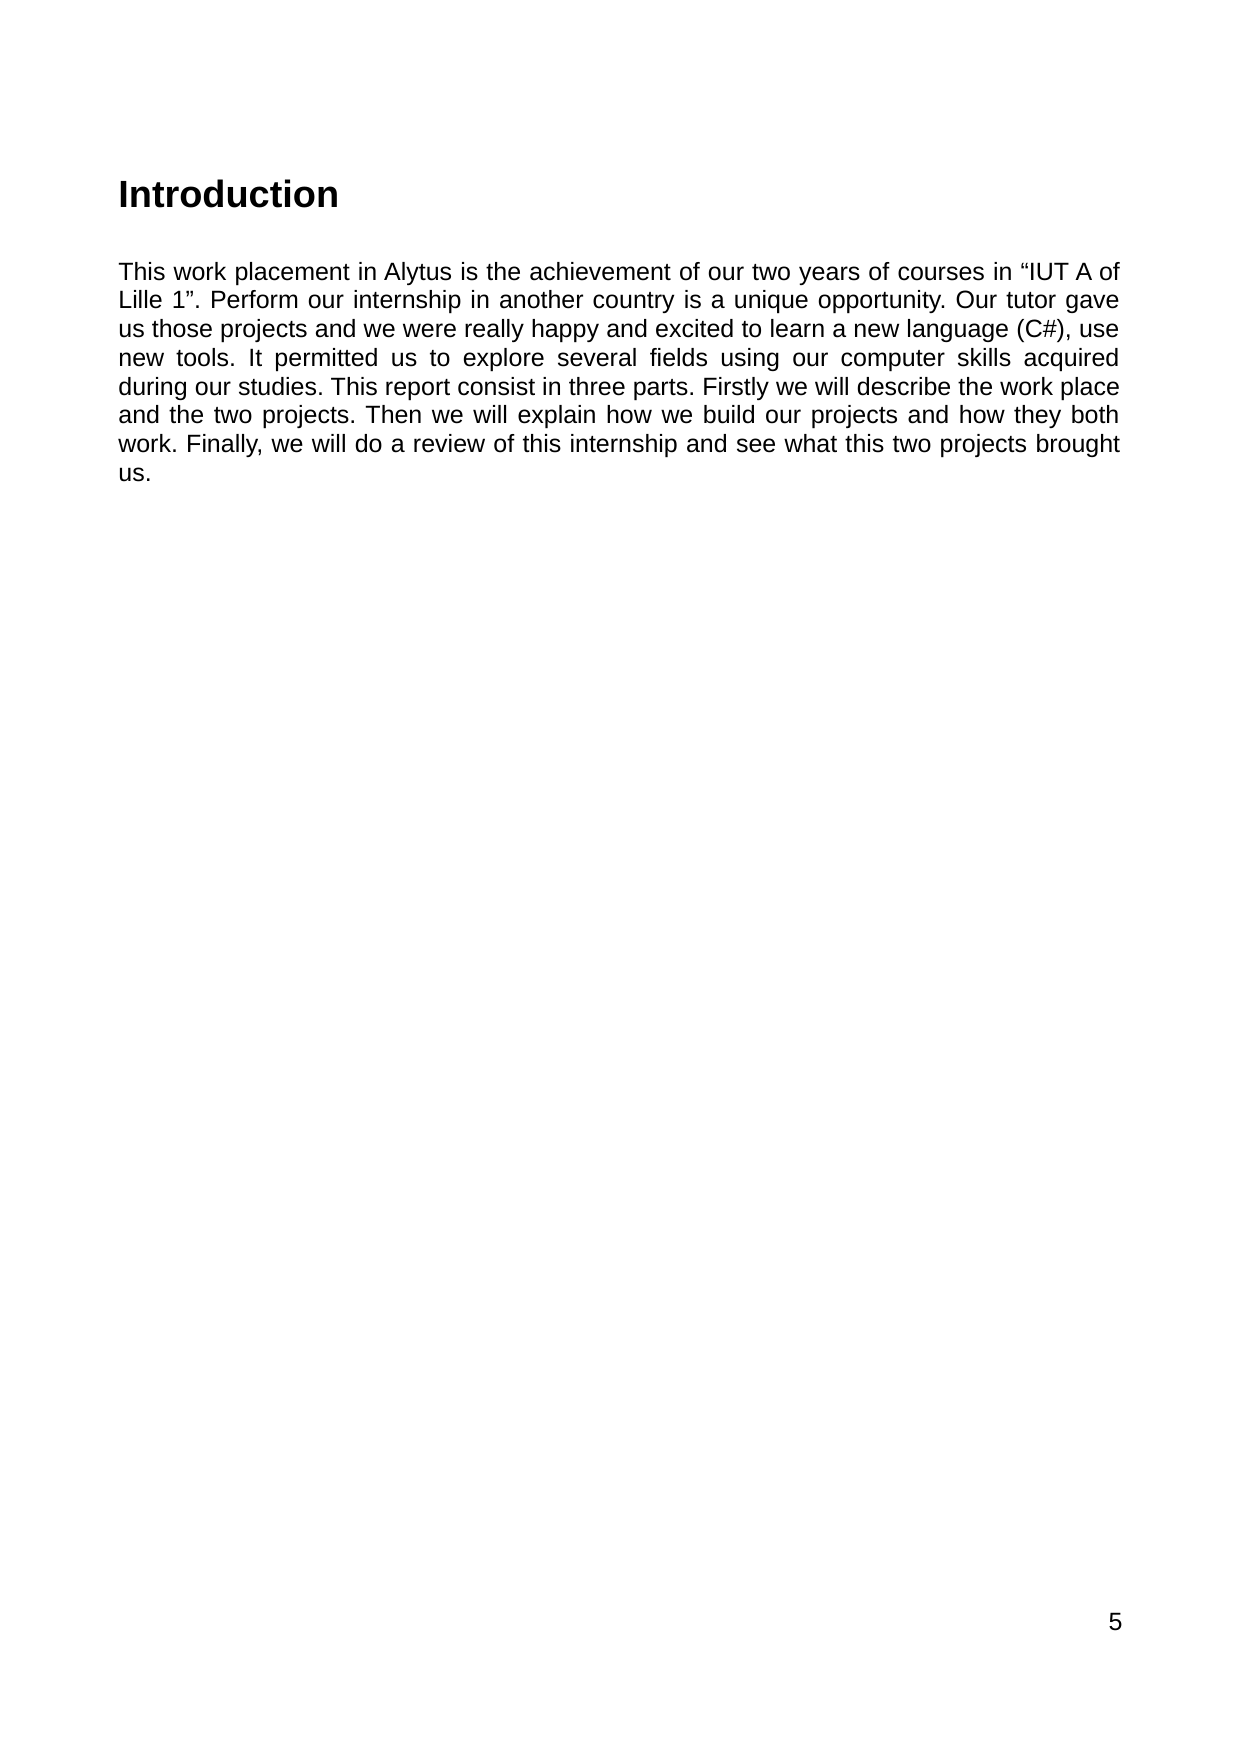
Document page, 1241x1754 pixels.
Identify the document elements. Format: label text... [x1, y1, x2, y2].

subtitle Introduction [118, 172, 1122, 216]
text This work placement in Alytus is the achievement of our two years of courses in “IUT A of Lille 1”. Perform our internship in another country is a unique opportunity. Our tutor gave us those projects and we were really happy and excited to learn a new language (C#), use new tools. It permitted us to explore several fields using our computer skills acquired during our studies. This report consist in three parts. Firstly we will describe the work place and the two projects. Then we will explain how we build our projects and how they both work. Finally, we will do a review of this internship and see what this two projects brought us. [118, 257, 1122, 487]
